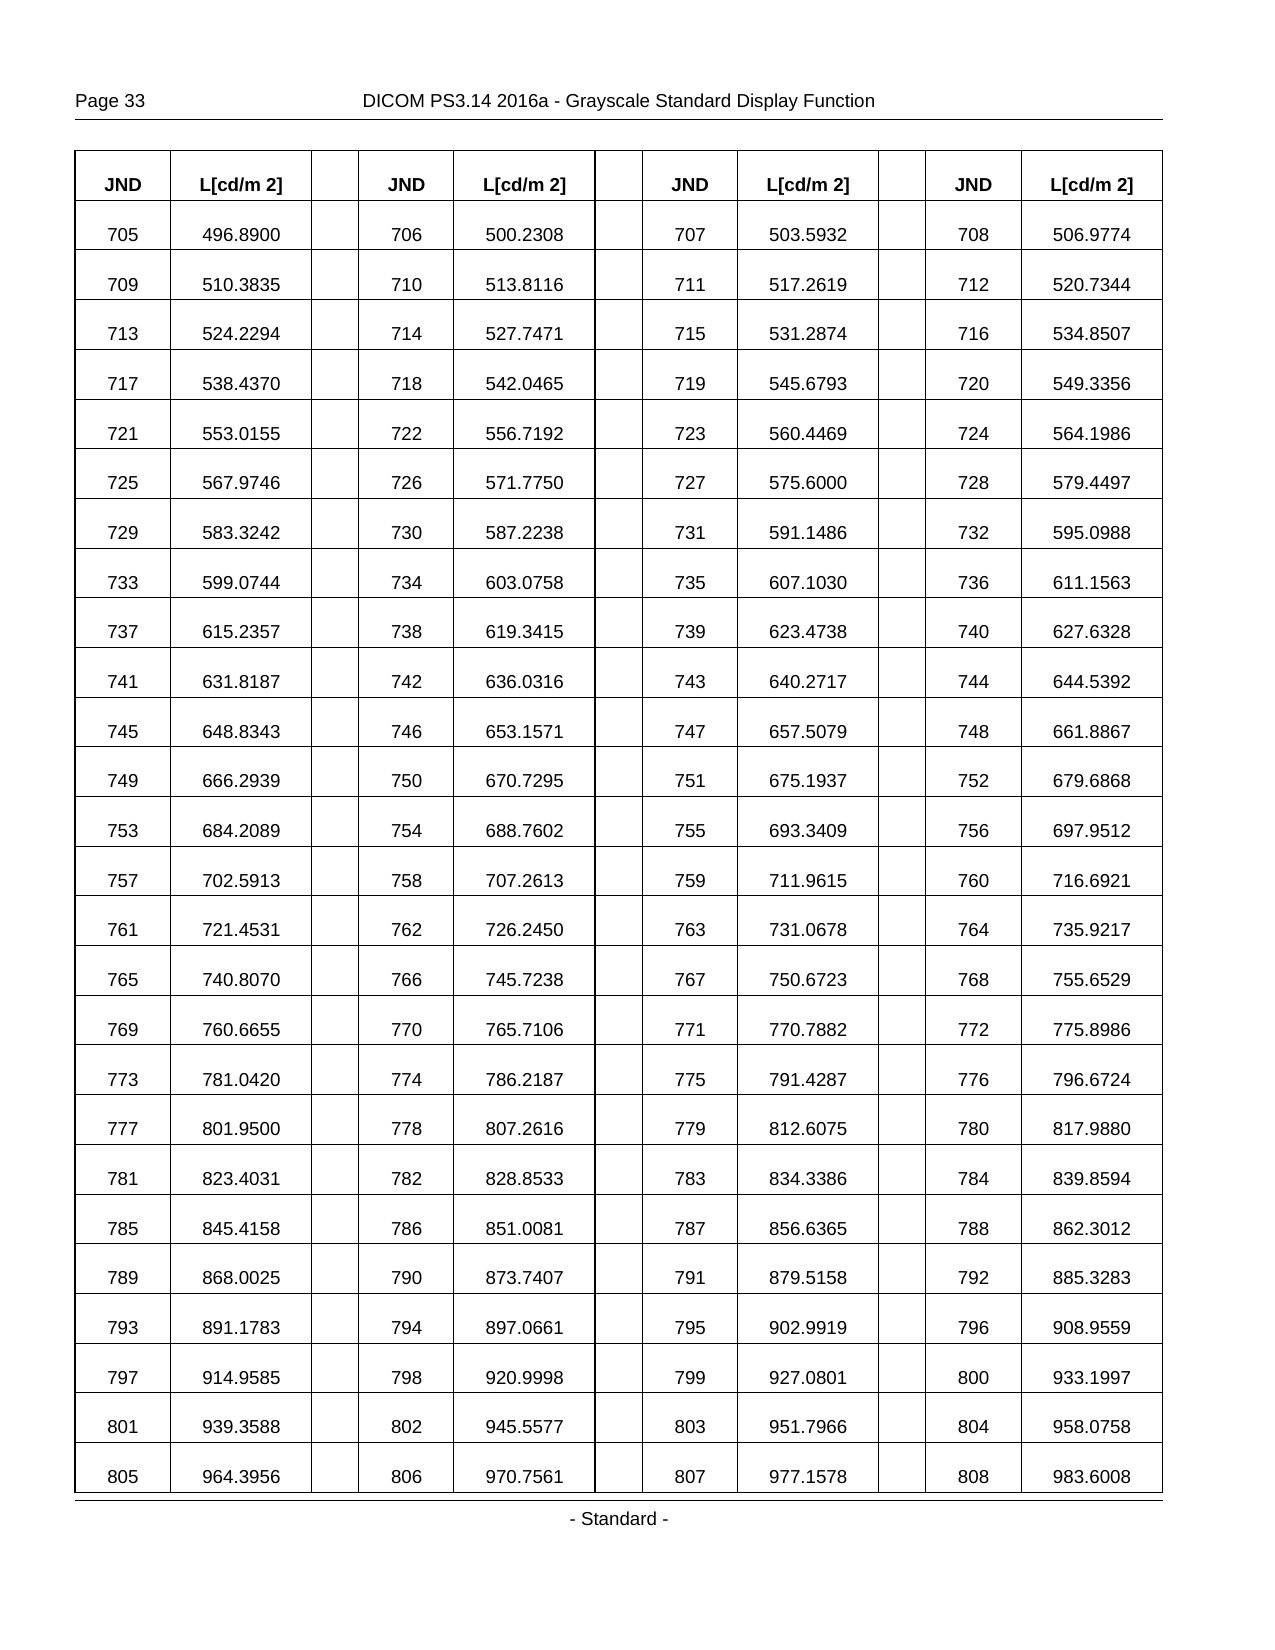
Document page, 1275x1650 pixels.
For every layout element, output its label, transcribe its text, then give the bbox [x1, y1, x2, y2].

table_cell 879.5158 [738, 1244, 878, 1293]
table_cell 735.9217 [1022, 896, 1162, 945]
table_cell [312, 747, 358, 796]
table_cell 714 [359, 300, 453, 349]
table_cell 914.9585 [171, 1344, 311, 1392]
table_cell 757 [76, 847, 170, 895]
table_cell 775 [643, 1045, 737, 1094]
table_cell 615.2357 [171, 598, 311, 647]
table_cell 868.0025 [171, 1244, 311, 1293]
table_cell [312, 648, 358, 697]
table_cell 759 [643, 847, 737, 895]
table_cell [879, 350, 925, 398]
table_cell [596, 847, 642, 895]
table_cell [596, 1244, 642, 1293]
table_cell 724 [926, 400, 1021, 448]
table_header L[cd/m 2] [1022, 151, 1162, 200]
table_cell [879, 201, 925, 249]
table_cell [596, 449, 642, 498]
table_cell 803 [643, 1393, 737, 1442]
table_header L[cd/m 2] [171, 151, 311, 200]
table_cell [596, 1095, 642, 1144]
table_cell 739 [643, 598, 737, 647]
table_cell 817.9880 [1022, 1095, 1162, 1144]
table_cell 666.2939 [171, 747, 311, 796]
table_cell [879, 1195, 925, 1243]
table_cell 732 [926, 499, 1021, 547]
table_cell 951.7966 [738, 1393, 878, 1442]
table_cell 715 [643, 300, 737, 349]
table_cell [879, 1095, 925, 1144]
table_cell 796.6724 [1022, 1045, 1162, 1094]
table_cell 702.5913 [171, 847, 311, 895]
table_cell [596, 1443, 642, 1492]
table_cell [596, 400, 642, 448]
table_cell [596, 648, 642, 697]
table_cell 834.3386 [738, 1145, 878, 1193]
table_cell 619.3415 [454, 598, 594, 647]
table_cell 725 [76, 449, 170, 498]
table_cell 891.1783 [171, 1294, 311, 1342]
table_cell [879, 747, 925, 796]
table_cell 779 [643, 1095, 737, 1144]
table_cell 496.8900 [171, 201, 311, 249]
table_cell 711.9615 [738, 847, 878, 895]
table_cell [879, 1244, 925, 1293]
table_cell 783 [643, 1145, 737, 1193]
table_cell 764 [926, 896, 1021, 945]
table_cell 794 [359, 1294, 453, 1342]
table_cell 758 [359, 847, 453, 895]
table_cell 553.0155 [171, 400, 311, 448]
table_cell 784 [926, 1145, 1021, 1193]
table_cell 731.0678 [738, 896, 878, 945]
table_cell 726 [359, 449, 453, 498]
table_cell 587.2238 [454, 499, 594, 547]
table_cell 885.3283 [1022, 1244, 1162, 1293]
table_cell 807 [643, 1443, 737, 1492]
table_cell 780 [926, 1095, 1021, 1144]
table_cell 738 [359, 598, 453, 647]
table_header JND [76, 151, 170, 200]
table_cell 567.9746 [171, 449, 311, 498]
table_cell 761 [76, 896, 170, 945]
table_cell 726.2450 [454, 896, 594, 945]
table_cell [879, 1344, 925, 1392]
table_cell 798 [359, 1344, 453, 1392]
table_cell [596, 1145, 642, 1193]
table_cell [879, 896, 925, 945]
table_cell 749 [76, 747, 170, 796]
table_cell [312, 549, 358, 597]
table_cell 806 [359, 1443, 453, 1492]
table_cell 801.9500 [171, 1095, 311, 1144]
table_cell 707 [643, 201, 737, 249]
table_cell 717 [76, 350, 170, 398]
table_cell 595.0988 [1022, 499, 1162, 547]
table_cell 787 [643, 1195, 737, 1243]
table_cell 801 [76, 1393, 170, 1442]
table_cell 721.4531 [171, 896, 311, 945]
table_cell 545.6793 [738, 350, 878, 398]
table_cell 631.8187 [171, 648, 311, 697]
table_cell 742 [359, 648, 453, 697]
table_cell 789 [76, 1244, 170, 1293]
table_cell 755 [643, 797, 737, 846]
table_cell 748 [926, 698, 1021, 746]
table_cell 734 [359, 549, 453, 597]
table_cell [312, 797, 358, 846]
table_cell 623.4738 [738, 598, 878, 647]
table_cell 796 [926, 1294, 1021, 1342]
table_cell 747 [643, 698, 737, 746]
table_cell [596, 499, 642, 547]
table_cell 657.5079 [738, 698, 878, 746]
table_cell 644.5392 [1022, 648, 1162, 697]
table_cell 716.6921 [1022, 847, 1162, 895]
table_cell 538.4370 [171, 350, 311, 398]
table_cell 722 [359, 400, 453, 448]
table_cell 670.7295 [454, 747, 594, 796]
table_cell 775.8986 [1022, 996, 1162, 1044]
table_cell 862.3012 [1022, 1195, 1162, 1243]
table_cell 736 [926, 549, 1021, 597]
table_cell 710 [359, 250, 453, 299]
table_cell 693.3409 [738, 797, 878, 846]
table_cell 785 [76, 1195, 170, 1243]
table_cell [312, 1195, 358, 1243]
table_cell 945.5577 [454, 1393, 594, 1442]
table_header L[cd/m 2] [738, 151, 878, 200]
table_cell [879, 698, 925, 746]
table_cell 799 [643, 1344, 737, 1392]
table_header [312, 151, 358, 200]
table_cell [879, 946, 925, 995]
table_cell [596, 698, 642, 746]
table_cell [879, 598, 925, 647]
table_cell 599.0744 [171, 549, 311, 597]
table_cell [312, 1244, 358, 1293]
table_cell 607.1030 [738, 549, 878, 597]
table_cell 679.6868 [1022, 747, 1162, 796]
table_cell 808 [926, 1443, 1021, 1492]
table_cell [879, 300, 925, 349]
table_cell 556.7192 [454, 400, 594, 448]
table_cell 771 [643, 996, 737, 1044]
table_cell [879, 797, 925, 846]
table_cell [596, 250, 642, 299]
table_cell 745 [76, 698, 170, 746]
table_cell [312, 1344, 358, 1392]
table_cell 805 [76, 1443, 170, 1492]
table_cell [312, 350, 358, 398]
table_cell [596, 1045, 642, 1094]
table_cell 712 [926, 250, 1021, 299]
table_cell 675.1937 [738, 747, 878, 796]
table_cell [596, 946, 642, 995]
table_cell 920.9998 [454, 1344, 594, 1392]
table_cell 648.8343 [171, 698, 311, 746]
table_cell 542.0465 [454, 350, 594, 398]
table_cell 754 [359, 797, 453, 846]
table_cell 782 [359, 1145, 453, 1193]
table_cell 762 [359, 896, 453, 945]
table_cell 751 [643, 747, 737, 796]
table_cell [312, 1145, 358, 1193]
table_cell 768 [926, 946, 1021, 995]
table_cell 791 [643, 1244, 737, 1293]
table_cell 731 [643, 499, 737, 547]
table_cell [312, 896, 358, 945]
table_cell 583.3242 [171, 499, 311, 547]
table_cell [312, 1393, 358, 1442]
table_cell [596, 1393, 642, 1442]
table_cell 786 [359, 1195, 453, 1243]
table_cell 740 [926, 598, 1021, 647]
table_header JND [359, 151, 453, 200]
table_cell 746 [359, 698, 453, 746]
table_cell 713 [76, 300, 170, 349]
table_cell 531.2874 [738, 300, 878, 349]
table_cell [312, 449, 358, 498]
table_cell 773 [76, 1045, 170, 1094]
table_cell 760 [926, 847, 1021, 895]
table_header JND [643, 151, 737, 200]
table_cell [596, 350, 642, 398]
table_cell 707.2613 [454, 847, 594, 895]
table_header [596, 151, 642, 200]
table_cell 776 [926, 1045, 1021, 1094]
table_cell 933.1997 [1022, 1344, 1162, 1392]
table_cell 721 [76, 400, 170, 448]
table_cell 750.6723 [738, 946, 878, 995]
table_cell 728 [926, 449, 1021, 498]
table_cell 897.0661 [454, 1294, 594, 1342]
table_cell 534.8507 [1022, 300, 1162, 349]
table_cell 705 [76, 201, 170, 249]
table_cell 786.2187 [454, 1045, 594, 1094]
table_cell 500.2308 [454, 201, 594, 249]
table_cell 792 [926, 1244, 1021, 1293]
table_cell 777 [76, 1095, 170, 1144]
table_cell 735 [643, 549, 737, 597]
table_cell 737 [76, 598, 170, 647]
table_cell 729 [76, 499, 170, 547]
table_cell 908.9559 [1022, 1294, 1162, 1342]
table_cell 743 [643, 648, 737, 697]
table_cell 720 [926, 350, 1021, 398]
table_cell 510.3835 [171, 250, 311, 299]
table_cell 902.9919 [738, 1294, 878, 1342]
table_header L[cd/m 2] [454, 151, 594, 200]
table_cell 750 [359, 747, 453, 796]
table_cell 958.0758 [1022, 1393, 1162, 1442]
table_cell 653.1571 [454, 698, 594, 746]
table_cell [312, 1045, 358, 1094]
table_cell 964.3956 [171, 1443, 311, 1492]
table_cell [879, 648, 925, 697]
table_cell [312, 300, 358, 349]
table_cell [879, 996, 925, 1044]
table_cell 517.2619 [738, 250, 878, 299]
table_cell 503.5932 [738, 201, 878, 249]
table_cell 711 [643, 250, 737, 299]
table_cell 564.1986 [1022, 400, 1162, 448]
table_cell [596, 896, 642, 945]
table_cell [879, 1443, 925, 1492]
table_cell [312, 250, 358, 299]
table_cell [312, 1294, 358, 1342]
table_cell [596, 1294, 642, 1342]
table_cell [596, 300, 642, 349]
table_cell 527.7471 [454, 300, 594, 349]
table_cell 807.2616 [454, 1095, 594, 1144]
table_cell 753 [76, 797, 170, 846]
table_cell 513.8116 [454, 250, 594, 299]
table_cell 983.6008 [1022, 1443, 1162, 1492]
table_cell 733 [76, 549, 170, 597]
table_cell 591.1486 [738, 499, 878, 547]
table_cell 744 [926, 648, 1021, 697]
table_header JND [926, 151, 1021, 200]
table_cell [312, 847, 358, 895]
table_cell 688.7602 [454, 797, 594, 846]
table_cell 770 [359, 996, 453, 1044]
table_cell [879, 1145, 925, 1193]
table_cell [879, 400, 925, 448]
table_cell 745.7238 [454, 946, 594, 995]
table_cell 760.6655 [171, 996, 311, 1044]
table_cell 708 [926, 201, 1021, 249]
table_cell 828.8533 [454, 1145, 594, 1193]
table_cell 763 [643, 896, 737, 945]
table_cell 716 [926, 300, 1021, 349]
table_cell 804 [926, 1393, 1021, 1442]
table_cell [312, 499, 358, 547]
table_cell 770.7882 [738, 996, 878, 1044]
table_cell [312, 996, 358, 1044]
table_cell 812.6075 [738, 1095, 878, 1144]
table_cell 856.6365 [738, 1195, 878, 1243]
table_cell 719 [643, 350, 737, 398]
table_cell 793 [76, 1294, 170, 1342]
table_cell [312, 400, 358, 448]
table_cell [312, 698, 358, 746]
table_cell [312, 1095, 358, 1144]
table_cell 709 [76, 250, 170, 299]
table_cell 575.6000 [738, 449, 878, 498]
table_cell 802 [359, 1393, 453, 1442]
table_cell [312, 201, 358, 249]
table_cell 774 [359, 1045, 453, 1094]
table_cell [596, 1344, 642, 1392]
table_cell 788 [926, 1195, 1021, 1243]
table_cell [312, 946, 358, 995]
table_cell 778 [359, 1095, 453, 1144]
table_cell 873.7407 [454, 1244, 594, 1293]
table_cell 851.0081 [454, 1195, 594, 1243]
table_cell 977.1578 [738, 1443, 878, 1492]
table_cell 791.4287 [738, 1045, 878, 1094]
table_cell [879, 1294, 925, 1342]
table_cell 765.7106 [454, 996, 594, 1044]
table_cell [596, 549, 642, 597]
table_cell 845.4158 [171, 1195, 311, 1243]
table_cell 603.0758 [454, 549, 594, 597]
table_cell 800 [926, 1344, 1021, 1392]
table_cell 723 [643, 400, 737, 448]
table_cell 506.9774 [1022, 201, 1162, 249]
table_cell 772 [926, 996, 1021, 1044]
table_cell [596, 797, 642, 846]
table_cell 752 [926, 747, 1021, 796]
table_cell 661.8867 [1022, 698, 1162, 746]
table_cell [312, 1443, 358, 1492]
table_cell 781 [76, 1145, 170, 1193]
table_cell 549.3356 [1022, 350, 1162, 398]
table_cell [596, 747, 642, 796]
table_cell [596, 598, 642, 647]
table_cell 756 [926, 797, 1021, 846]
table_cell [596, 201, 642, 249]
table_cell 636.0316 [454, 648, 594, 697]
table_cell [312, 598, 358, 647]
table_cell [879, 250, 925, 299]
table_cell 740.8070 [171, 946, 311, 995]
table_cell 684.2089 [171, 797, 311, 846]
table_cell 520.7344 [1022, 250, 1162, 299]
table_cell 730 [359, 499, 453, 547]
table_cell 571.7750 [454, 449, 594, 498]
table_cell 627.6328 [1022, 598, 1162, 647]
table_cell [879, 1393, 925, 1442]
table_cell [879, 549, 925, 597]
table_cell [879, 449, 925, 498]
table_cell 741 [76, 648, 170, 697]
table_header [879, 151, 925, 200]
table_cell [879, 847, 925, 895]
table_cell 927.0801 [738, 1344, 878, 1392]
table_cell 781.0420 [171, 1045, 311, 1094]
table_cell 524.2294 [171, 300, 311, 349]
table_cell 727 [643, 449, 737, 498]
table_cell [596, 996, 642, 1044]
table_cell 697.9512 [1022, 797, 1162, 846]
table_cell 939.3588 [171, 1393, 311, 1442]
table_cell 823.4031 [171, 1145, 311, 1193]
table_cell 755.6529 [1022, 946, 1162, 995]
table_cell 611.1563 [1022, 549, 1162, 597]
table_cell 769 [76, 996, 170, 1044]
table_cell 766 [359, 946, 453, 995]
table_cell 706 [359, 201, 453, 249]
table_cell 640.2717 [738, 648, 878, 697]
table_cell 718 [359, 350, 453, 398]
table_cell 767 [643, 946, 737, 995]
table_cell [879, 1045, 925, 1094]
table_cell 765 [76, 946, 170, 995]
table_cell 790 [359, 1244, 453, 1293]
table_cell [879, 499, 925, 547]
table_cell 560.4469 [738, 400, 878, 448]
table_cell 797 [76, 1344, 170, 1392]
table_cell 839.8594 [1022, 1145, 1162, 1193]
table_cell 579.4497 [1022, 449, 1162, 498]
table_cell 970.7561 [454, 1443, 594, 1492]
table_cell 795 [643, 1294, 737, 1342]
table_cell [596, 1195, 642, 1243]
